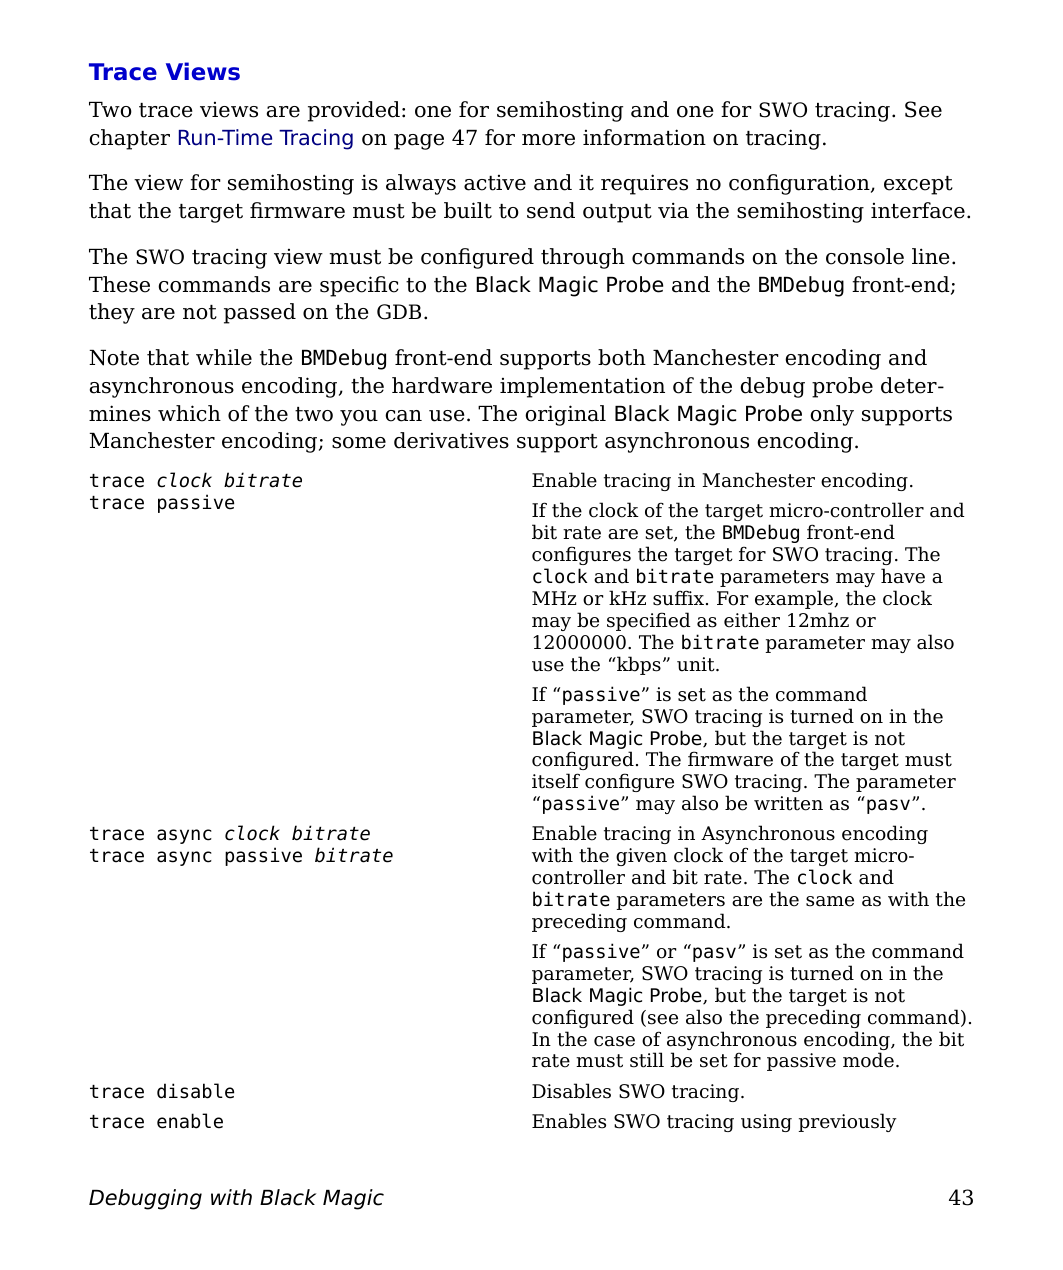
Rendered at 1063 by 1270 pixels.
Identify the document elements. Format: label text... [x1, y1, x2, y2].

table_cell Enables SWO tracing using previously [531, 1107, 974, 1137]
table_cell trace async clock bitrate trace async passive bitrate [89, 819, 531, 1076]
text The SWO tracing view must be configured through commands on the console line. These commands are specific to the Black Magic Probe and the BMDebug front-end; they are not passed on the GDB. [88, 245, 974, 325]
text Two trace views are provided: one for semihosting and one for SWO tracing. See chapter Run-Time Tracing on page 47 for more information on tracing. [88, 98, 974, 150]
text Note that while the BMDebug front-end supports both Manchester encoding and asynchronous encoding, the hardware implementation of the debug probe deter­mines which of the two you can use. The original Black Magic Probe only supports Manchester encoding; some derivatives support asynchronous encoding. [88, 346, 974, 454]
table_cell Enable tracing in Asynchronous encoding with the given clock of the target micro-controller and bit rate. The clock and bitrate parameters are the same as with the preceding command. If “passive” or “pasv” is set as the command parameter, SWO tracing is turned on in the Black Magic Probe, but the target is not configured (see also the preceding command). In the case of asynchronous encoding, the bit rate must still be set for passive mode. [531, 819, 974, 1076]
text The view for semihosting is always active and it requires no configuration, except that the target firmware must be built to send output via the semihosting interface. [88, 171, 974, 223]
table_cell Disables SWO tracing. [531, 1076, 974, 1107]
table_cell trace disable [89, 1076, 531, 1107]
table_header trace clock bitrate trace passive [89, 466, 531, 819]
table_cell trace enable [89, 1107, 531, 1137]
subtitle Trace Views [88, 59, 974, 86]
table_header Enable tracing in Manchester encoding. If the clock of the target micro-controller and bit rate are set, the BMDebug front-end configures the target for SWO tracing. The clock and bitrate parameters may have a MHz or kHz suffix. For example, the clock may be specified as either 12mhz or 12000000. The bitrate parameter may also use the “kbps” unit. If “passive” is set as the command parameter, SWO tracing is turned on in the Black Magic Probe, but the target is not configured. The firmware of the target must itself configure SWO tracing. The parameter “passive” may also be written as “pasv”. [531, 466, 974, 819]
